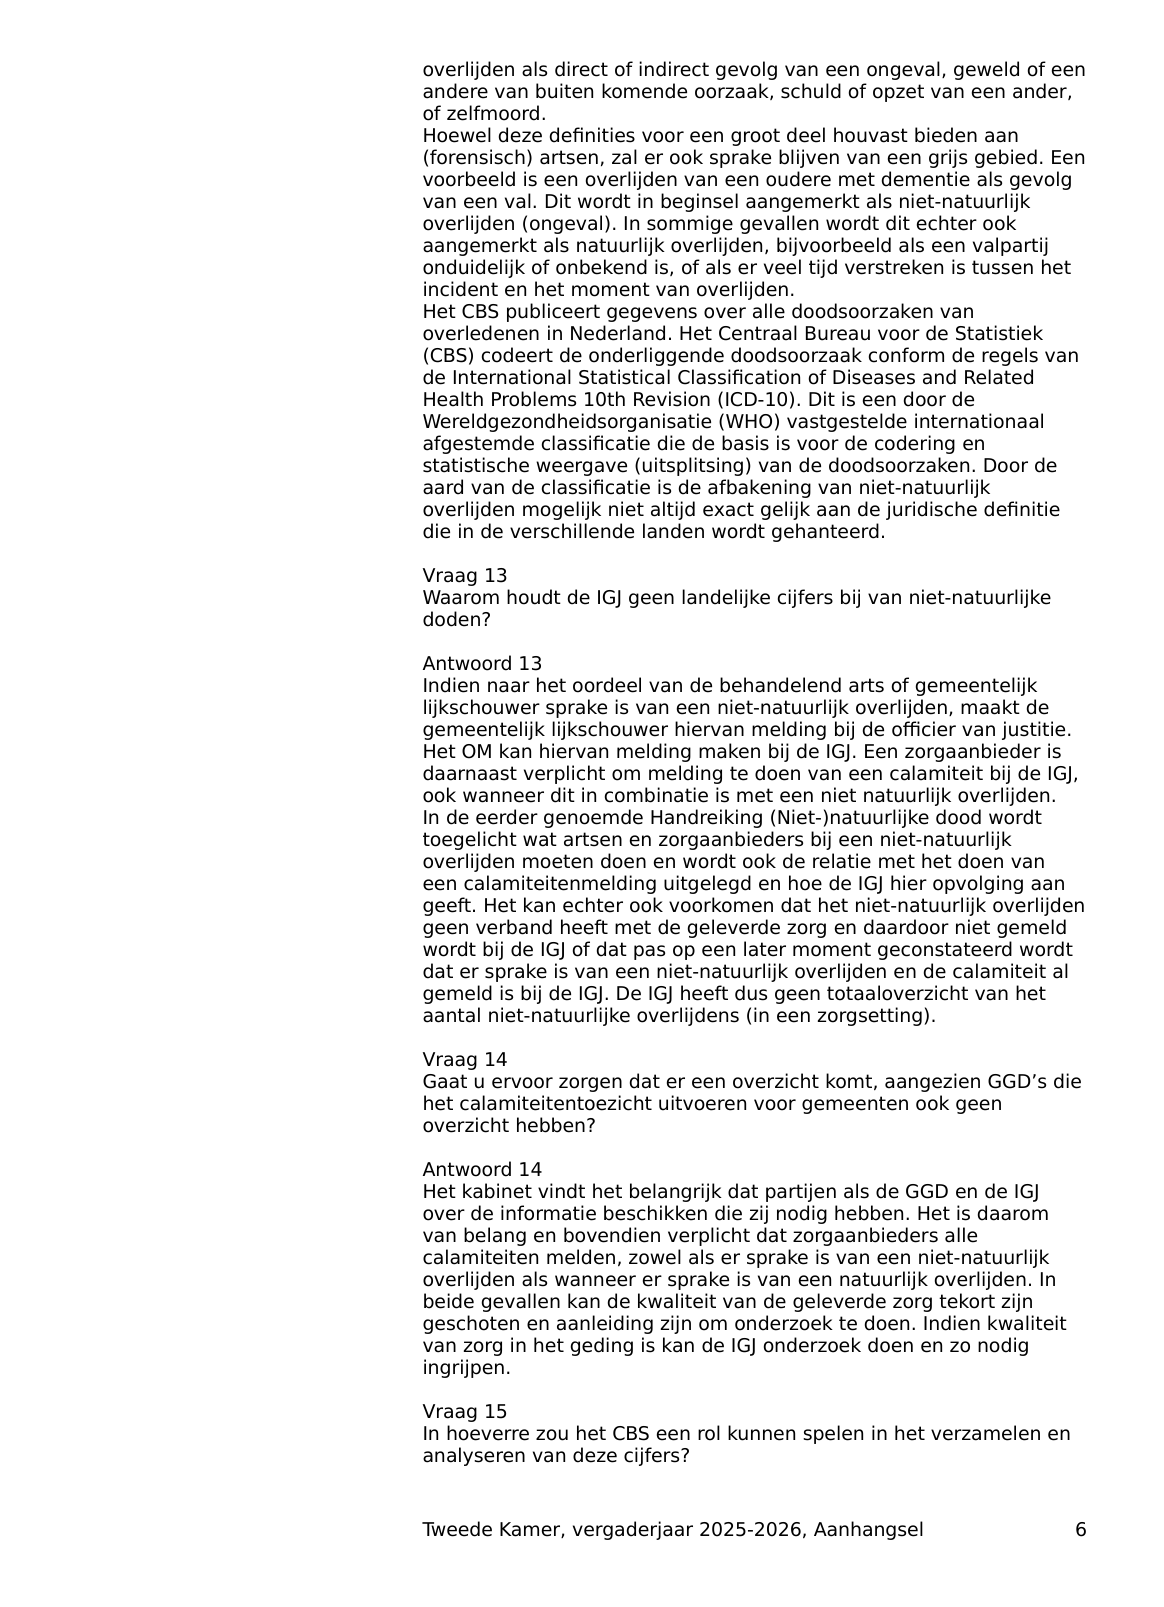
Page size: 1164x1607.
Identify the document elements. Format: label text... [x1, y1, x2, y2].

text Waarom houdt de IGJ geen landelijke cijfers bij van niet-natuurlijke doden? [422, 587, 1087, 631]
text Hoewel deze definities voor een groot deel houvast bieden aan (forensisch) artsen, zal er ook sprake blijven van een grijs gebied. Een voorbeeld is een overlijden van een oudere met dementie als gevolg van een val. Dit wordt in beginsel aangemerkt als niet-natuurlijk overlijden (ongeval). In sommige gevallen wordt dit echter ook aangemerkt als natuurlijk overlijden, bijvoorbeeld als een valpartij onduidelijk of onbekend is, of als er veel tijd verstreken is tussen het incident en het moment van overlijden. [422, 125, 1087, 301]
text In hoeverre zou het CBS een rol kunnen spelen in het verzamelen en analyseren van deze cijfers? [422, 1423, 1087, 1467]
text Het kabinet vindt het belangrijk dat partijen als de GGD en de IGJ over de informatie beschikken die zij nodig hebben. Het is daarom van belang en bovendien verplicht dat zorgaanbieders alle calamiteiten melden, zowel als er sprake is van een niet-natuurlijk overlijden als wanneer er sprake is van een natuurlijk overlijden. In beide gevallen kan de kwaliteit van de geleverde zorg tekort zijn geschoten en aanleiding zijn om onderzoek te doen. Indien kwaliteit van zorg in het geding is kan de IGJ onderzoek doen en zo nodig ingrijpen. [422, 1181, 1087, 1379]
text Vraag 13 [422, 565, 1087, 587]
text Antwoord 13 [422, 653, 1087, 675]
text overlijden als direct of indirect gevolg van een ongeval, geweld of een andere van buiten komende oorzaak, schuld of opzet van een ander, of zelfmoord. [422, 59, 1087, 125]
text Antwoord 14 [422, 1159, 1087, 1181]
text Indien naar het oordeel van de behandelend arts of gemeentelijk lijkschouwer sprake is van een niet-natuurlijk overlijden, maakt de gemeentelijk lijkschouwer hiervan melding bij de officier van justitie. Het OM kan hiervan melding maken bij de IGJ. Een zorgaanbieder is daarnaast verplicht om melding te doen van een calamiteit bij de IGJ, ook wanneer dit in combinatie is met een niet natuurlijk overlijden. [422, 675, 1087, 807]
text Vraag 15 [422, 1401, 1087, 1423]
text Het CBS publiceert gegevens over alle doodsoorzaken van overledenen in Nederland. Het Centraal Bureau voor de Statistiek (CBS) codeert de onderliggende doodsoorzaak conform de regels van de International Statistical Classification of Diseases and Related Health Problems 10th Revision (ICD-10). Dit is een door de Wereldgezondheidsorganisatie (WHO) vastgestelde internationaal afgestemde classificatie die de basis is voor de codering en statistische weergave (uitsplitsing) van de doodsoorzaken. Door de aard van de classificatie is de afbakening van niet-natuurlijk overlijden mogelijk niet altijd exact gelijk aan de juridische definitie die in de verschillende landen wordt gehanteerd. [422, 301, 1087, 543]
text Gaat u ervoor zorgen dat er een overzicht komt, aangezien GGD’s die het calamiteitentoezicht uitvoeren voor gemeenten ook geen overzicht hebben? [422, 1071, 1087, 1137]
text Vraag 14 [422, 1049, 1087, 1071]
text In de eerder genoemde Handreiking (Niet-)natuurlijke dood wordt toegelicht wat artsen en zorgaanbieders bij een niet-natuurlijk overlijden moeten doen en wordt ook de relatie met het doen van een calamiteitenmelding uitgelegd en hoe de IGJ hier opvolging aan geeft. Het kan echter ook voorkomen dat het niet-natuurlijk overlijden geen verband heeft met de geleverde zorg en daardoor niet gemeld wordt bij de IGJ of dat pas op een later moment geconstateerd wordt dat er sprake is van een niet-natuurlijk overlijden en de calamiteit al gemeld is bij de IGJ. De IGJ heeft dus geen totaaloverzicht van het aantal niet-natuurlijke overlijdens (in een zorgsetting). [422, 807, 1087, 1027]
